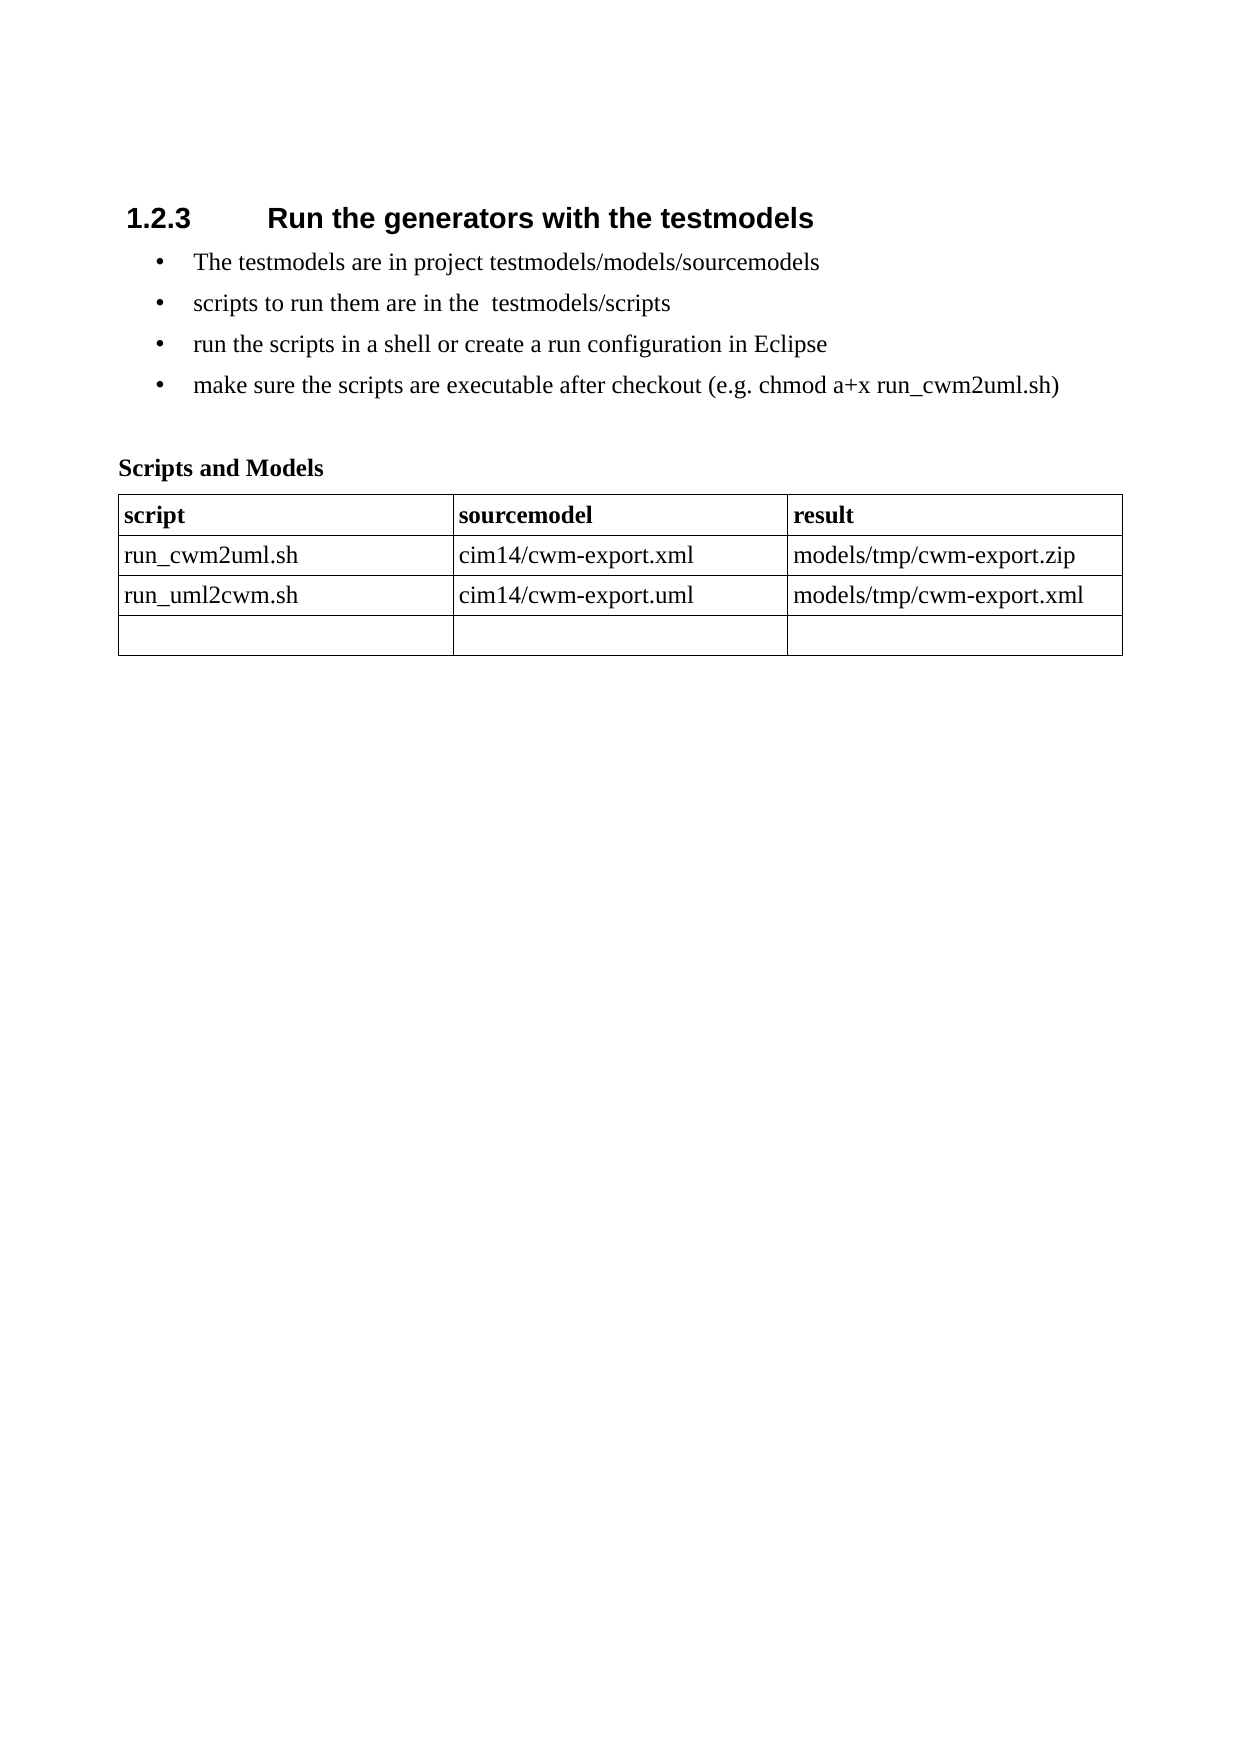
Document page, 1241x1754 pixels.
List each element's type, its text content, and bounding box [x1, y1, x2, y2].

subtitle Run the generators with the testmodels [118, 201, 1122, 234]
table_cell [454, 616, 787, 655]
table_cell [788, 616, 1122, 655]
list make sure the scripts are executable after checkout (e.g. chmod a+x run_cwm2uml.sh) [156, 370, 1122, 399]
table_cell cim14/cwm-export.uml [454, 576, 787, 615]
table_cell models/tmp/cwm-export.zip [788, 536, 1122, 575]
table_cell [119, 616, 453, 655]
table_header result [788, 495, 1122, 534]
table_cell run_uml2cwm.sh [119, 576, 453, 615]
table_header sourcemodel [454, 495, 787, 534]
table_cell cim14/cwm-export.xml [454, 536, 787, 575]
table_cell models/tmp/cwm-export.xml [788, 576, 1122, 615]
list scripts to run them are in the testmodels/scripts [156, 288, 1122, 317]
table_cell run_cwm2uml.sh [119, 536, 453, 575]
list The testmodels are in project testmodels/models/sourcemodels [156, 247, 1122, 275]
list run the scripts in a shell or create a run configuration in Eclipse [156, 329, 1122, 358]
text Scripts and Models [118, 453, 1122, 482]
table_header script [119, 495, 453, 534]
